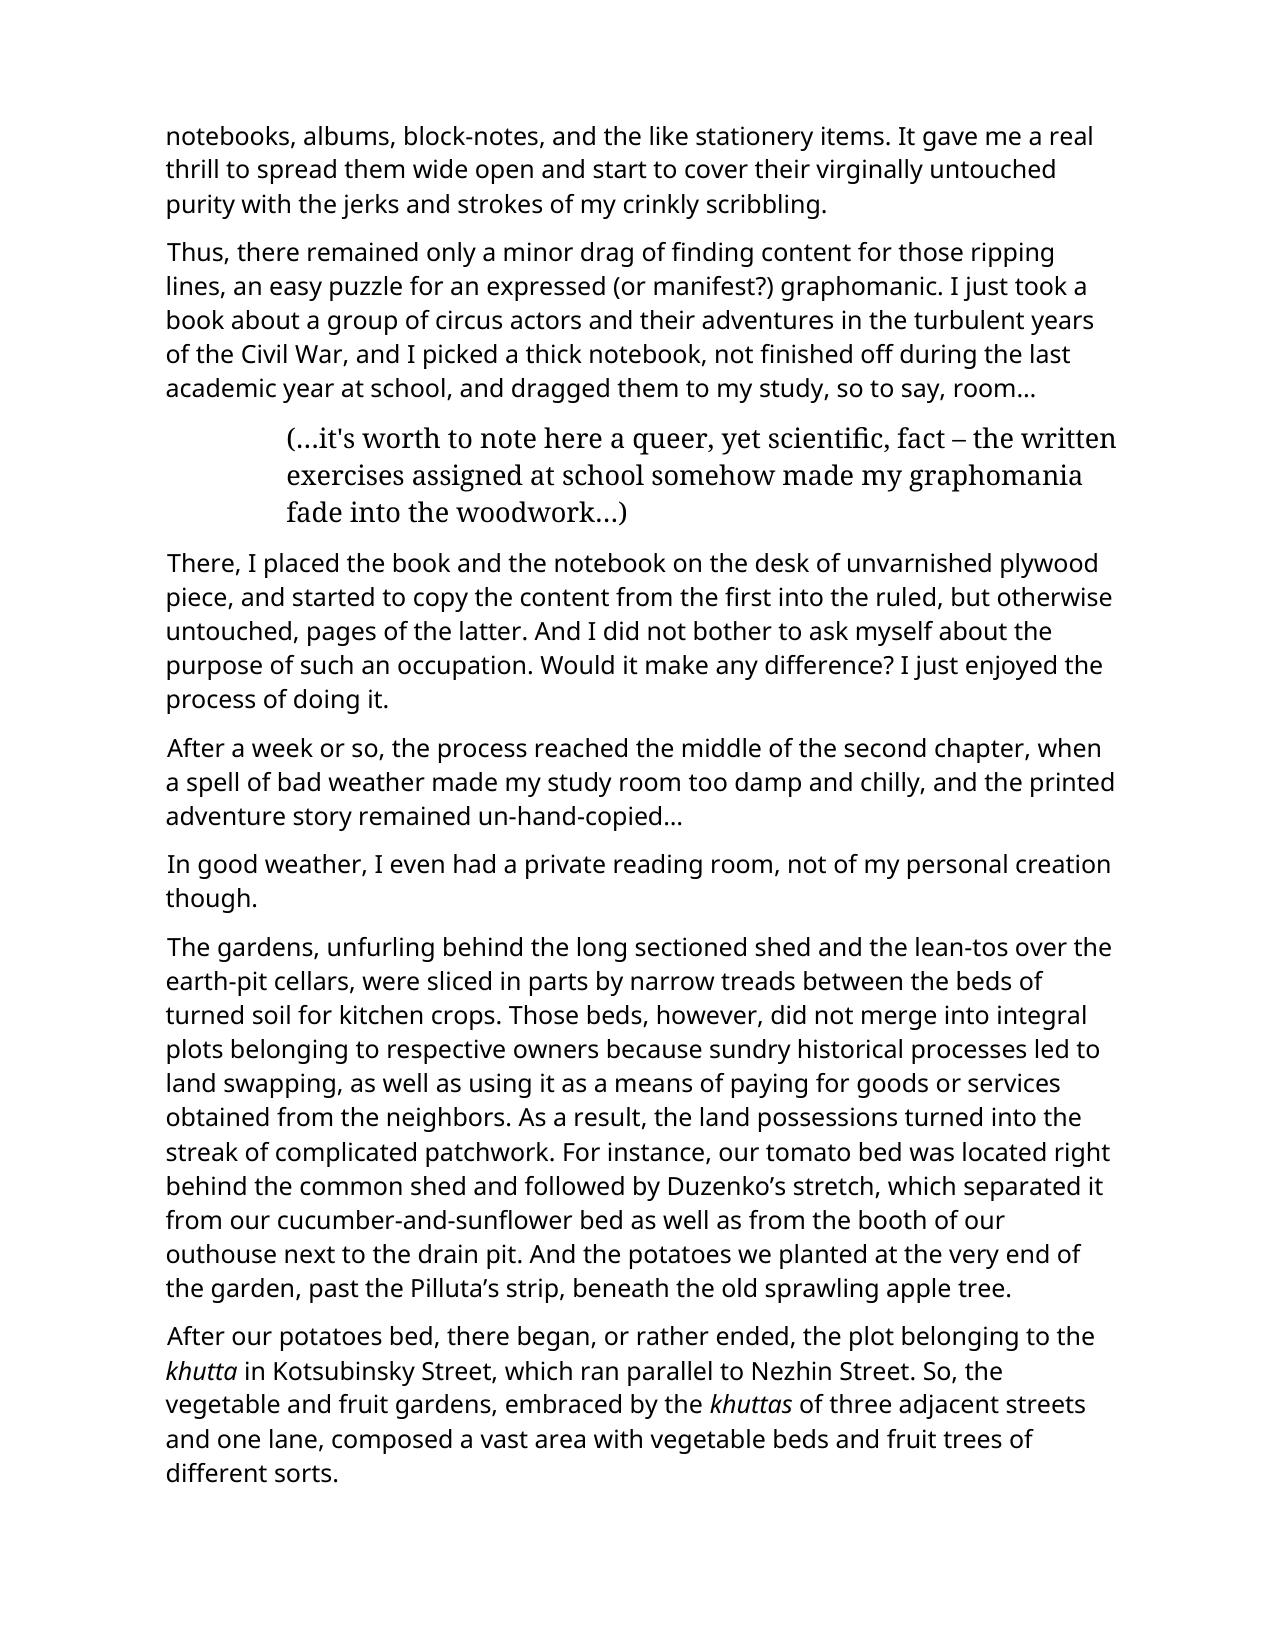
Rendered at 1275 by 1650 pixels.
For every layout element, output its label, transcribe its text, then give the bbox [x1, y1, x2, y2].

list (…it's worth to note here a queer, yet scientific, fact – the written exercises assigned at school somehow made my graphomania fade into the woodwork…) [286, 420, 1118, 530]
text The gardens, unfurling behind the long sectioned shed and the lean-tos over the earth-pit cellars, were sliced in parts by narrow treads between the beds of turned soil for kitchen crops. Those beds, however, did not merge into integral plots belonging to respective owners because sundry historical processes led to land swapping, as well as using it as a means of paying for goods or services obtained from the neighbors. As a result, the land possessions turned into the streak of complicated patchwork. For instance, our tomato bed was located right behind the common shed and followed by Duzenko’s stretch, which separated it from our cucumber-and-sunflower bed as well as from the booth of our outhouse next to the drain pit. And the potatoes we planted at the very end of the garden, past the Pilluta’s strip, beneath the old sprawling apple tree. [165, 930, 1118, 1304]
text Thus, there remained only a minor drag of finding content for those ripping lines, an easy puzzle for an expressed (or manifest?) graphomanic. I just took a book about a group of circus actors and their adventures in the turbulent years of the Civil War, and I picked a thick notebook, not finished off during the last academic year at school, and dragged them to my study, so to say, room… [165, 235, 1118, 405]
text After our potatoes bed, there began, or rather ended, the plot belonging to the khutta in Kotsubinsky Street, which ran parallel to Nezhin Street. So, the vegetable and fruit gardens, embraced by the khuttas of three adjacent streets and one lane, composed a vast area with vegetable beds and fruit trees of different sorts. [165, 1319, 1118, 1489]
text notebooks, albums, block-notes, and the like stationery items. It gave me a real thrill to spread them wide open and start to cover their virginally untouched purity with the jerks and strokes of my crinkly scribbling. [165, 118, 1118, 220]
text There, I placed the book and the notebook on the desk of unvarnished plywood piece, and started to copy the content from the first into the ruled, but otherwise untouched, pages of the latter. And I did not bother to ask myself about the purpose of such an occupation. Would it make any difference? I just enjoyed the process of doing it. [165, 545, 1118, 716]
text After a week or so, the process reached the middle of the second chapter, when a spell of bad weather made my study room too damp and chilly, and the printed adventure story remained un-hand-copied… [165, 730, 1118, 832]
text In good weather, I even had a private reading room, not of my personal creation though. [165, 847, 1118, 915]
